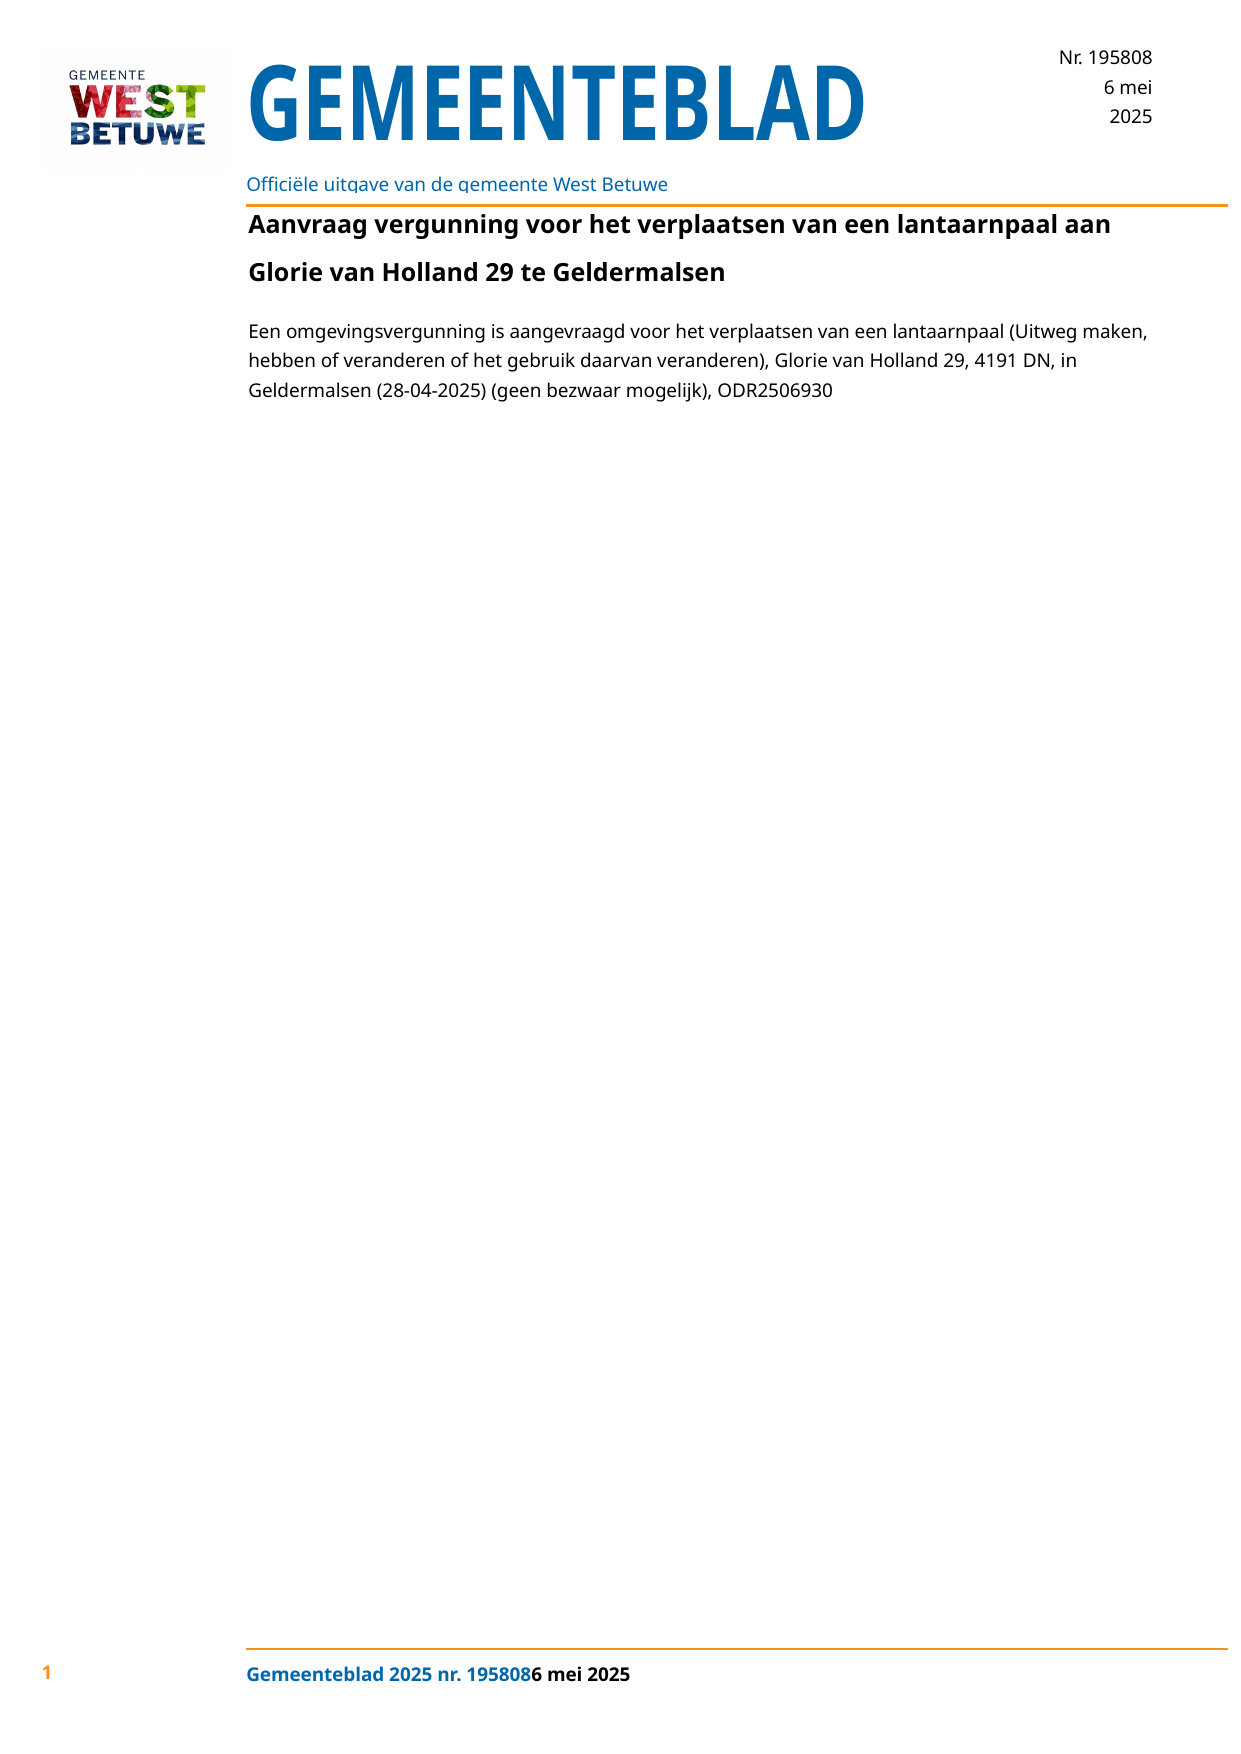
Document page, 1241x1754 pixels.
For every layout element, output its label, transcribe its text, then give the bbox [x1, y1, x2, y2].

picture [41, 47, 231, 172]
text Een omgevingsvergunning is aangevraagd voor het verplaatsen van een lantaarnpaal (Uitweg maken, hebben of veranderen of het gebruik daarvan veranderen), Glorie van Holland 29, 4191 DN, in Geldermalsen (28-04-2025) (geen bezwaar mogelijk), ODR2506930 [248, 318, 1152, 403]
text Aanvraag vergunning voor het verplaatsen van een lantaarnpaal aan Glorie van Holland 29 te Geldermalsen [248, 207, 1152, 288]
